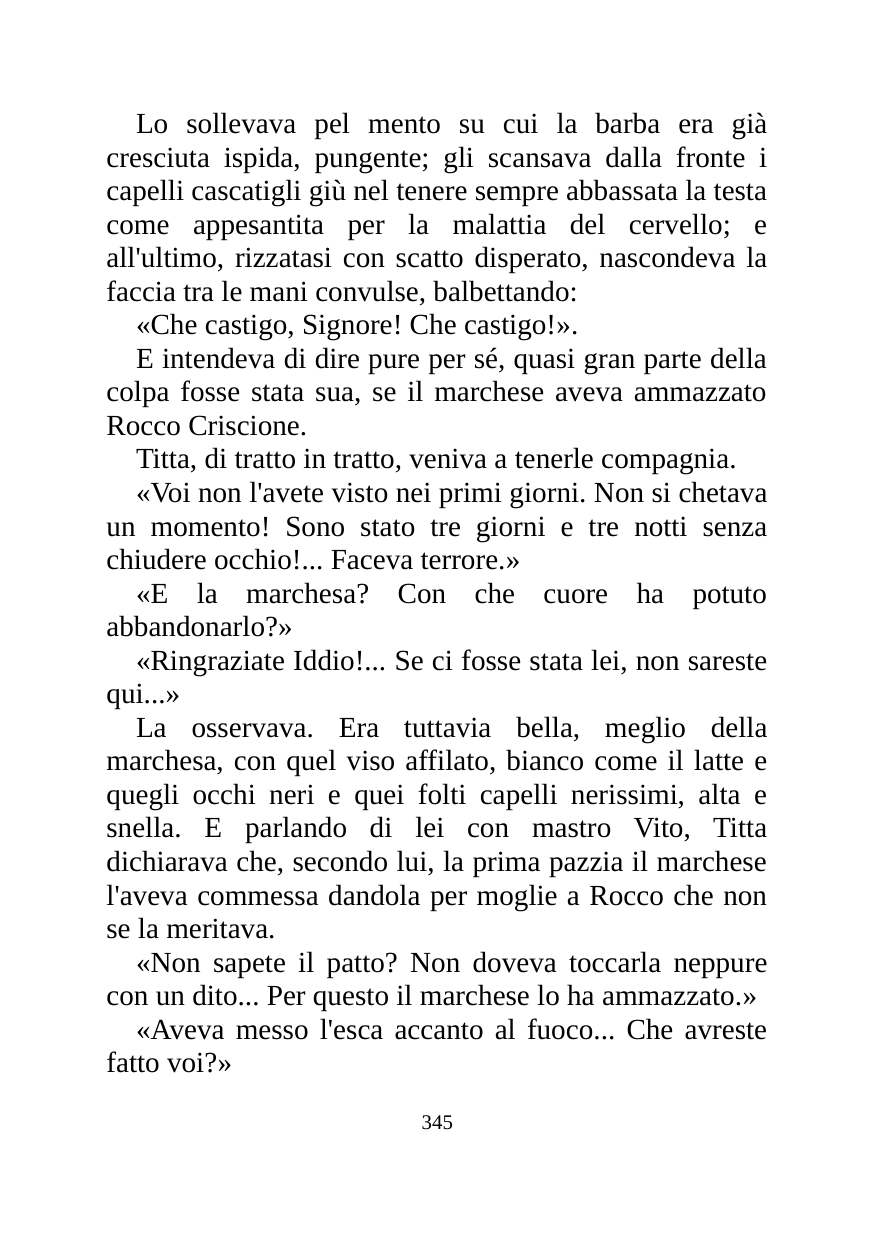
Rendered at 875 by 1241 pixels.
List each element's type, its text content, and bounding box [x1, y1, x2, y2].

text E intendeva di dire pure per sé, quasi gran parte della colpa fosse stata sua, se il marchese aveva ammazzato Rocco Criscione. [106, 341, 768, 442]
text «Voi non l'avete visto nei primi giorni. Non si chetava un momento! Sono stato tre giorni e tre notti senza chiudere occhio!... Faceva terrore.» [106, 475, 768, 576]
text «Che castigo, Signore! Che castigo!». [106, 307, 768, 341]
text La osservava. Era tuttavia bella, meglio della marchesa, con quel viso affilato, bianco come il latte e quegli occhi neri e quei folti capelli nerissimi, alta e snella. E parlando di lei con mastro Vito, Titta dichiarava che, secondo lui, la prima pazzia il marchese l'aveva commessa dandola per moglie a Rocco che non se la meritava. [106, 710, 768, 945]
text Titta, di tratto in tratto, veniva a tenerle compagnia. [106, 442, 768, 475]
text «Non sapete il patto? Non doveva toccarla neppure con un dito... Per questo il marchese lo ha ammazzato.» [106, 945, 768, 1012]
text «Aveva messo l'esca accanto al fuoco... Che avreste fatto voi?» [106, 1012, 768, 1079]
text «E la marchesa? Con che cuore ha potuto abbandonarlo?» [106, 576, 768, 643]
text «Ringraziate Iddio!... Se ci fosse stata lei, non sareste qui...» [106, 643, 768, 710]
text Lo sollevava pel mento su cui la barba era già cresciuta ispida, pungente; gli scansava dalla fronte i capelli cascatigli giù nel tenere sempre abbassata la testa come appesantita per la malattia del cervello; e all'ultimo, rizzatasi con scatto disperato, nascondeva la faccia tra le mani convulse, balbettando: [106, 106, 768, 307]
